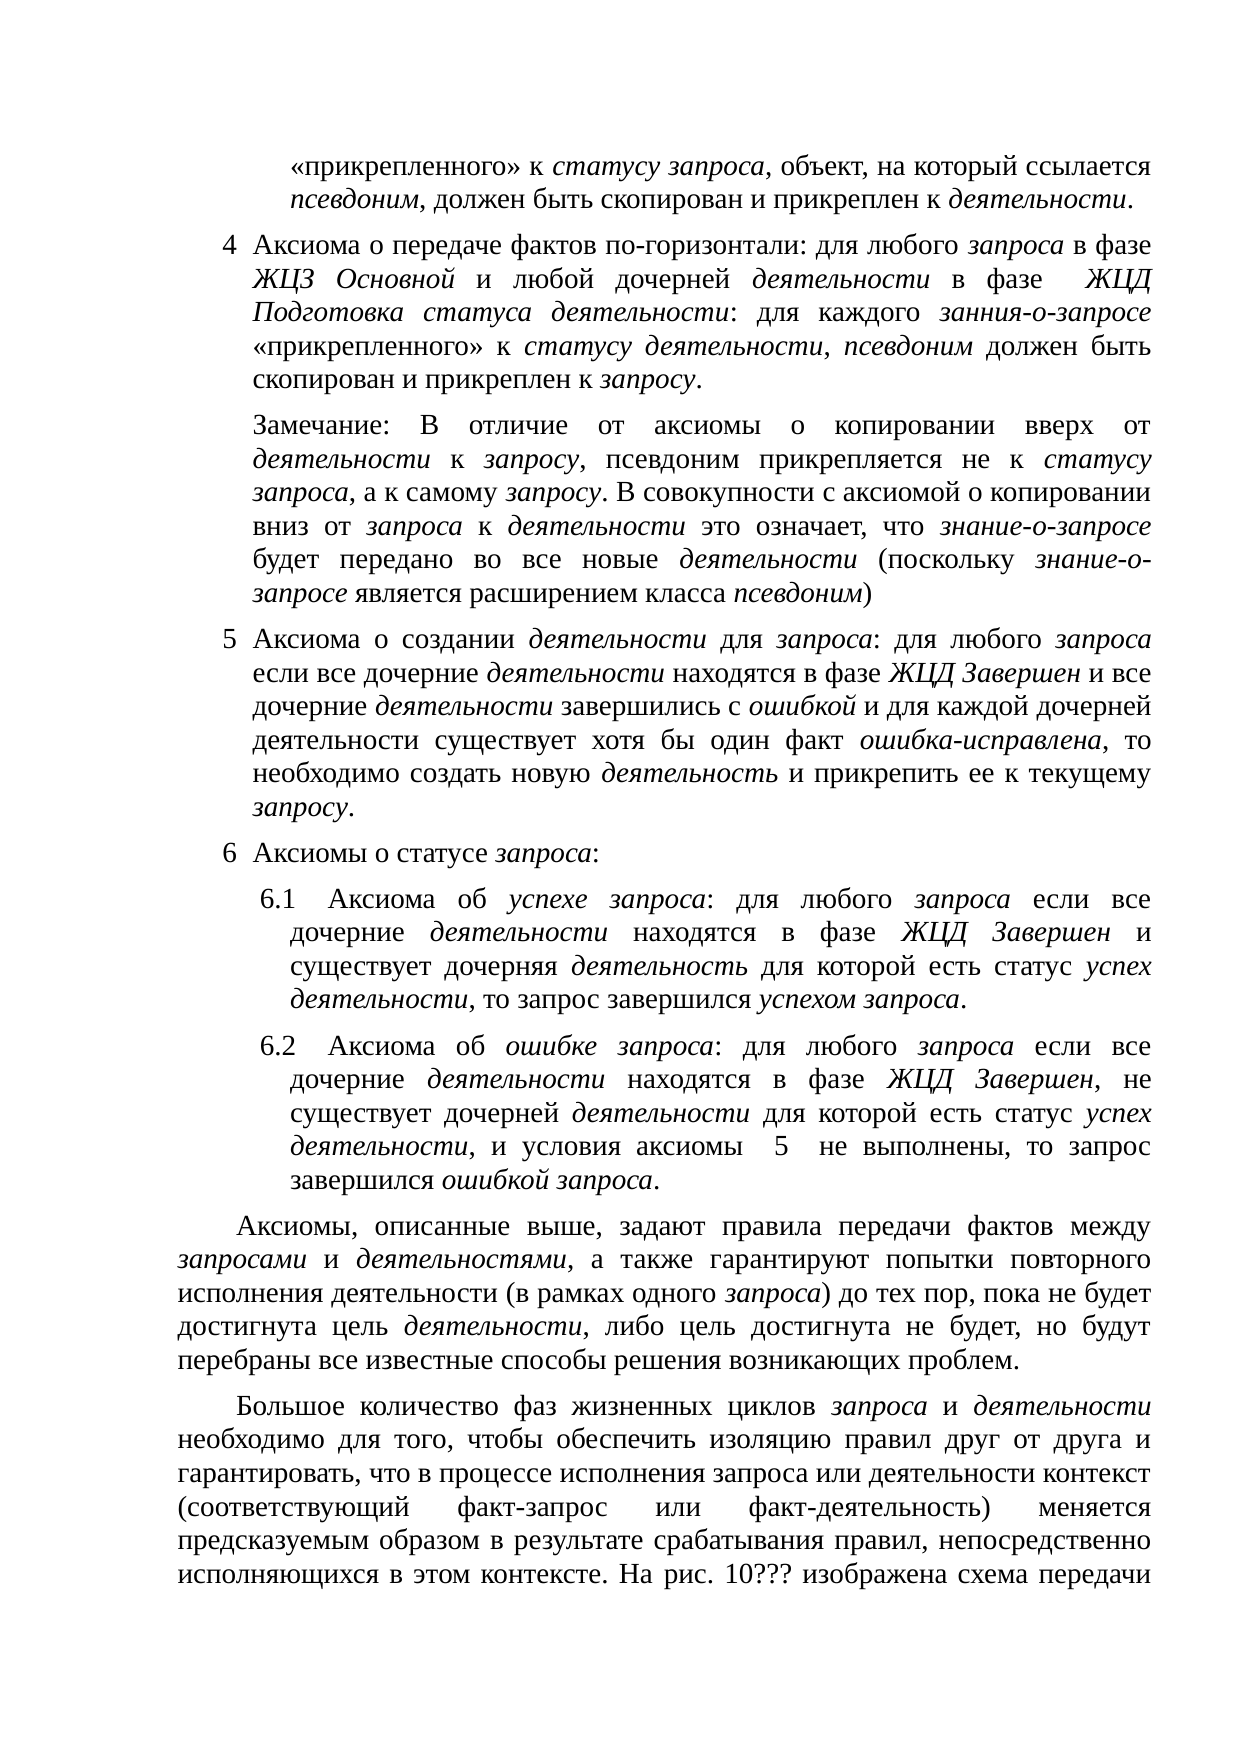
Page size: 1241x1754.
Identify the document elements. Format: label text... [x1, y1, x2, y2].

list Аксиомы о статусе запроса: [215, 835, 1152, 868]
list Аксиома об успехе запроса: для любого запроса если все дочерние деятельности находятся в фазе ЖЦД Завершен и существует дочерняя деятельность для которой есть статус успех деятельности, то запрос завершился успехом запроса. [252, 881, 1152, 1015]
list «прикрепленного» к статусу запроса, объект, на который ссылается псевдоним, должен быть скопирован и прикреплен к деятельности. [252, 148, 1152, 215]
list Аксиома о передаче фактов по-горизонтали: для любого запроса в фазе ЖЦЗ Основной и любой дочерней деятельности в фазе ЖЦД Подготовка статуса деятельности: для каждого занния-о-запросе «прикрепленного» к статусу деятельности, псевдоним должен быть скопирован и прикреплен к запросу. [215, 227, 1152, 395]
text Большое количество фаз жизненных циклов запроса и деятельности необходимо для того, чтобы обеспечить изоляцию правил друг от друга и гарантировать, что в процессе исполнения запроса или деятельности контекст (соответствующий факт-запрос или факт-деятельность) меняется предсказуемым образом в результате срабатывания правил, непосредственно исполняющихся в этом контексте. На рис. 10??? изображена схема передачи [177, 1388, 1152, 1589]
list Замечание: В отличие от аксиомы о копировании вверх от деятельности к запросу, псевдоним прикрепляется не к статусу запроса, а к самому запросу. В совокупности с аксиомой о копировании вниз от запроса к деятельности это означает, что знание-о-запросе будет передано во все новые деятельности (поскольку знание-о-запросе является расширением класса псевдоним) [215, 407, 1152, 609]
list Аксиома об ошибке запроса: для любого запроса если все дочерние деятельности находятся в фазе ЖЦД Завершен, не существует дочерней деятельности для которой есть статус успех деятельности, и условия аксиомы 5 не выполнены, то запрос завершился ошибкой запроса. [252, 1028, 1152, 1195]
list Аксиома о создании деятельности для запроса: для любого запроса если все дочерние деятельности находятся в фазе ЖЦД Завершен и все дочерние деятельности завершились с ошибкой и для каждой дочерней деятельности существует хотя бы один факт ошибка-исправлена, то необходимо создать новую деятельность и прикрепить ее к текущему запросу. [215, 621, 1152, 822]
text Аксиомы, описанные выше, задают правила передачи фактов между запросами и деятельностями, а также гарантируют попытки повторного исполнения деятельности (в рамках одного запроса) до тех пор, пока не будет достигнута цель деятельности, либо цель достигнута не будет, но будут перебраны все известные способы решения возникающих проблем. [177, 1208, 1152, 1376]
